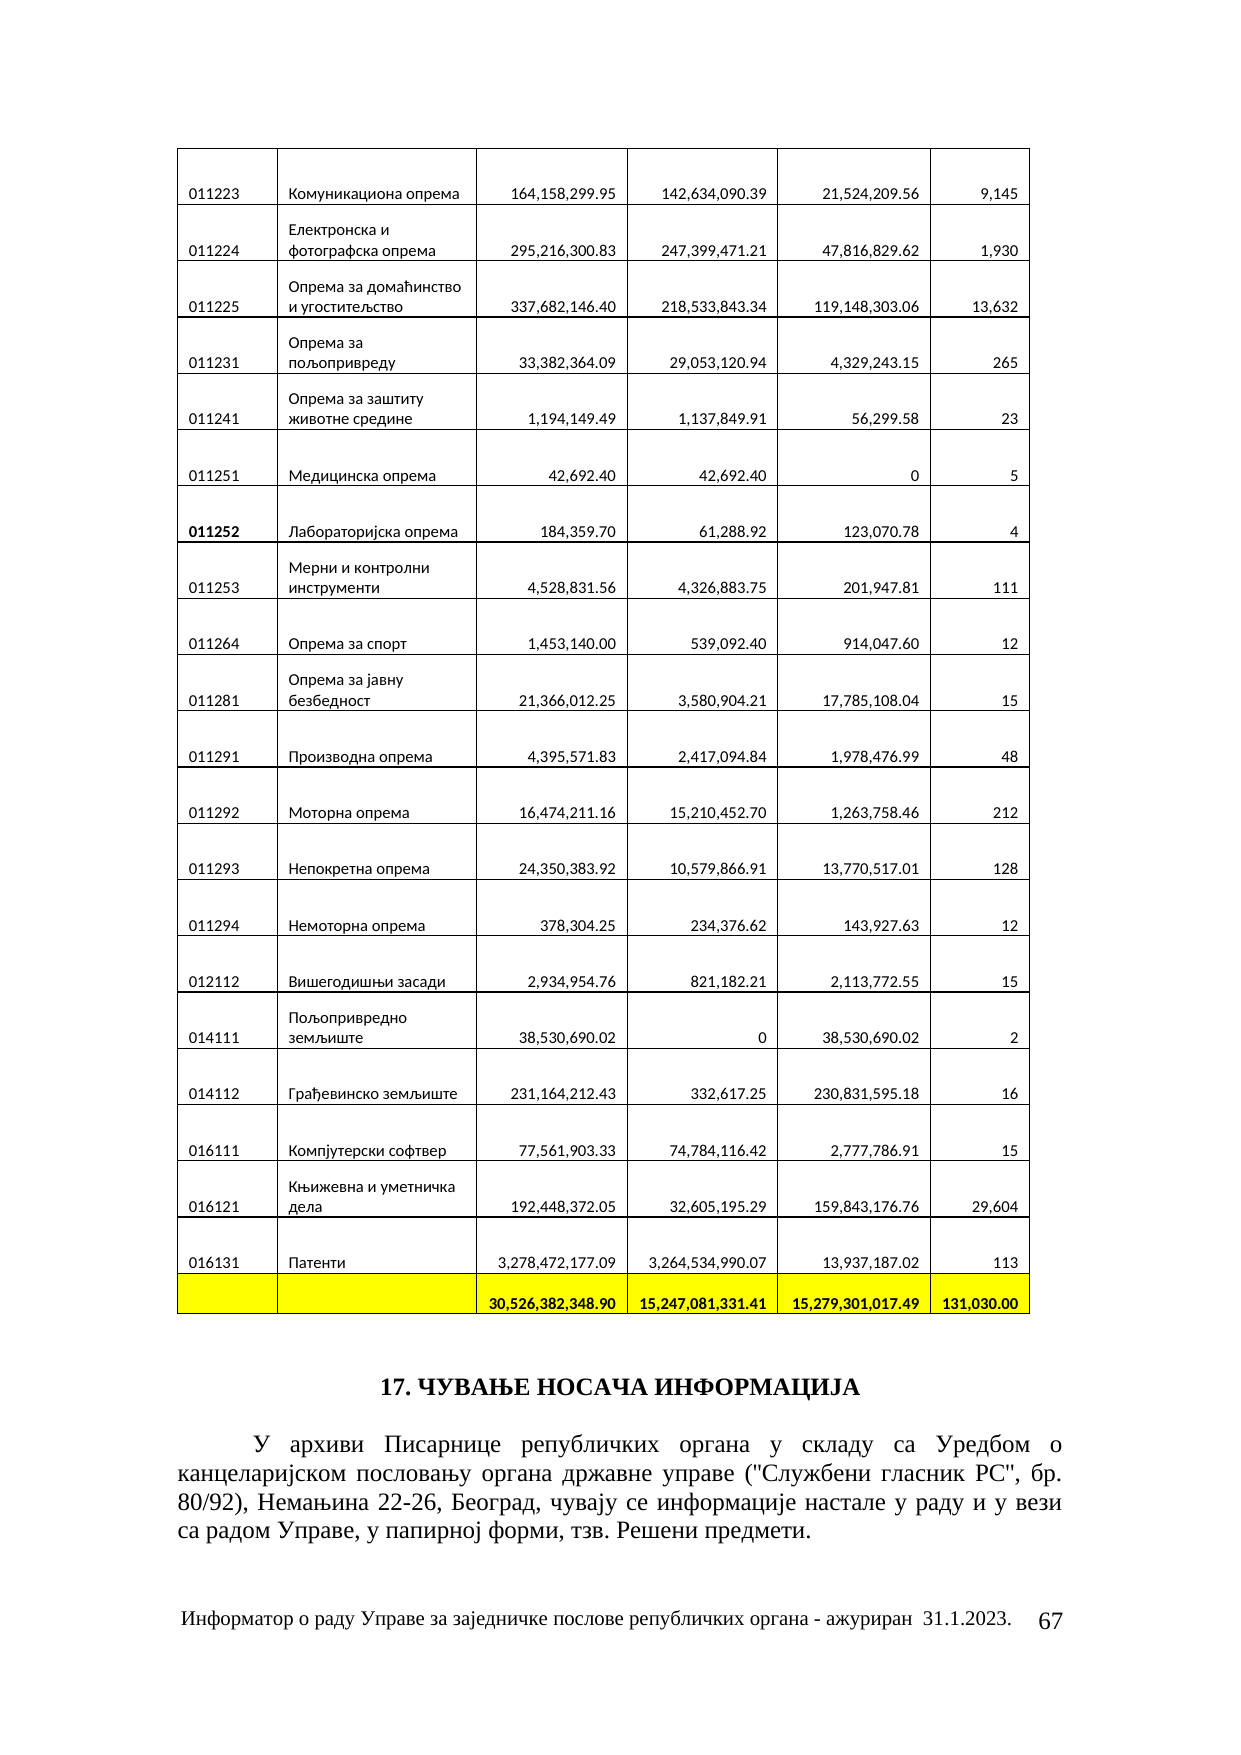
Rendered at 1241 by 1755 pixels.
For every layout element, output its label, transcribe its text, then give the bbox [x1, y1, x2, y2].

table_cell 212 [931, 768, 1029, 823]
table_cell 0 [778, 430, 930, 485]
table_cell 011293 [178, 824, 277, 879]
text 17. ЧУВАЊЕ НОСАЧА ИНФОРМАЦИЈА [177, 1372, 1063, 1401]
table_cell 011251 [178, 430, 277, 485]
table_cell 77,561,903.33 [477, 1105, 627, 1160]
table_cell Комуникациона опрема [278, 149, 476, 204]
table_cell 15 [931, 936, 1029, 991]
table_cell 159,843,176.76 [778, 1161, 930, 1216]
table_cell 38,530,690.02 [778, 993, 930, 1048]
table_cell 12 [931, 599, 1029, 654]
table_cell Моторна опрема [278, 768, 476, 823]
table_cell 914,047.60 [778, 599, 930, 654]
table_cell 9,145 [931, 149, 1029, 204]
table_cell 011253 [178, 543, 277, 598]
table_cell 4 [931, 486, 1029, 541]
table_cell 4,395,571.83 [477, 711, 627, 766]
table_cell Медицинска опрема [278, 430, 476, 485]
table_cell 17,785,108.04 [778, 655, 930, 710]
table_cell 29,604 [931, 1161, 1029, 1216]
table_cell 111 [931, 543, 1029, 598]
table_cell Лабораторијска опрема [278, 486, 476, 541]
table_cell Опрема за пољопривреду [278, 318, 476, 373]
table_cell Производна опрема [278, 711, 476, 766]
table_cell 2 [931, 993, 1029, 1048]
table_cell 142,634,090.39 [628, 149, 777, 204]
table_cell 42,692.40 [477, 430, 627, 485]
table_cell 337,682,146.40 [477, 261, 627, 316]
table_cell 15,247,081,331.41 [628, 1274, 777, 1313]
table_cell 011252 [178, 486, 277, 541]
table_cell Пољопривредно земљиште [278, 993, 476, 1048]
table_cell 011281 [178, 655, 277, 710]
table_cell 2,113,772.55 [778, 936, 930, 991]
table_cell 30,526,382,348.90 [477, 1274, 627, 1313]
table_cell 13,770,517.01 [778, 824, 930, 879]
table_cell 1,930 [931, 205, 1029, 260]
table_cell 378,304.25 [477, 880, 627, 935]
table_cell 2,934,954.76 [477, 936, 627, 991]
table_cell 265 [931, 318, 1029, 373]
table_cell 016121 [178, 1161, 277, 1216]
table_cell 3,278,472,177.09 [477, 1218, 627, 1273]
table_cell 192,448,372.05 [477, 1161, 627, 1216]
table_cell 119,148,303.06 [778, 261, 930, 316]
table_cell 16,474,211.16 [477, 768, 627, 823]
table_cell Компјутерски софтвер [278, 1105, 476, 1160]
table_cell 29,053,120.94 [628, 318, 777, 373]
table_cell 10,579,866.91 [628, 824, 777, 879]
table_cell 011225 [178, 261, 277, 316]
table_cell 56,299.58 [778, 374, 930, 429]
table_cell 014111 [178, 993, 277, 1048]
table_cell Непокретна опрема [278, 824, 476, 879]
table_cell 13,937,187.02 [778, 1218, 930, 1273]
table_cell Патенти [278, 1218, 476, 1273]
table_cell [278, 1274, 476, 1313]
table_cell 47,816,829.62 [778, 205, 930, 260]
table_cell 011241 [178, 374, 277, 429]
table_cell 15,279,301,017.49 [778, 1274, 930, 1313]
table_cell 539,092.40 [628, 599, 777, 654]
table_cell 3,264,534,990.07 [628, 1218, 777, 1273]
table_cell 21,366,012.25 [477, 655, 627, 710]
table_cell 1,453,140.00 [477, 599, 627, 654]
table_cell 011264 [178, 599, 277, 654]
table_cell 1,978,476.99 [778, 711, 930, 766]
table_cell 33,382,364.09 [477, 318, 627, 373]
table_cell 15 [931, 655, 1029, 710]
table_cell 295,216,300.83 [477, 205, 627, 260]
table_cell 1,137,849.91 [628, 374, 777, 429]
table_cell 011223 [178, 149, 277, 204]
table_cell Опрема за спорт [278, 599, 476, 654]
table_cell 13,632 [931, 261, 1029, 316]
table_cell 230,831,595.18 [778, 1049, 930, 1104]
table_cell 48 [931, 711, 1029, 766]
table_cell 1,263,758.46 [778, 768, 930, 823]
table_cell 15 [931, 1105, 1029, 1160]
table_cell 2,777,786.91 [778, 1105, 930, 1160]
table_cell 131,030.00 [931, 1274, 1029, 1313]
table_cell 011291 [178, 711, 277, 766]
table_cell 61,288.92 [628, 486, 777, 541]
table_cell 23 [931, 374, 1029, 429]
table_cell 4,326,883.75 [628, 543, 777, 598]
table_cell 2,417,094.84 [628, 711, 777, 766]
table_cell 011294 [178, 880, 277, 935]
table_cell 4,329,243.15 [778, 318, 930, 373]
table_cell Опрема за јавну безбедност [278, 655, 476, 710]
table_cell 332,617.25 [628, 1049, 777, 1104]
table_cell 164,158,299.95 [477, 149, 627, 204]
table_cell 821,182.21 [628, 936, 777, 991]
table_cell 016131 [178, 1218, 277, 1273]
text У архиви Писарнице републичких органа у складу са Уредбом о канцеларијском пословању органа државне управе (''Службени гласник РС'', бр. 80/92), Немањина 22-26, Београд, чувају се информације настале у раду и у вези са радом Управе, у папирној форми, тзв. Решени предмети. [177, 1429, 1063, 1544]
table_cell 74,784,116.42 [628, 1105, 777, 1160]
table_cell 12 [931, 880, 1029, 935]
table_cell Књижевна и уметничка дела [278, 1161, 476, 1216]
table_cell 011292 [178, 768, 277, 823]
table_cell 15,210,452.70 [628, 768, 777, 823]
table_cell Опрема за домаћинство и угоститељство [278, 261, 476, 316]
table_cell 24,350,383.92 [477, 824, 627, 879]
table_cell 113 [931, 1218, 1029, 1273]
table_cell 014112 [178, 1049, 277, 1104]
table_cell Електронска и фотографска опрема [278, 205, 476, 260]
table_cell 3,580,904.21 [628, 655, 777, 710]
table_cell Вишегодишњи засади [278, 936, 476, 991]
table_cell 184,359.70 [477, 486, 627, 541]
table_cell Немоторна опрема [278, 880, 476, 935]
table_cell 21,524,209.56 [778, 149, 930, 204]
table_cell 5 [931, 430, 1029, 485]
table_cell 42,692.40 [628, 430, 777, 485]
table_cell 231,164,212.43 [477, 1049, 627, 1104]
table_cell 012112 [178, 936, 277, 991]
table_cell 143,927.63 [778, 880, 930, 935]
table_cell 0 [628, 993, 777, 1048]
table_cell [178, 1274, 277, 1313]
table_cell Опрема за заштиту животне средине [278, 374, 476, 429]
table_cell 123,070.78 [778, 486, 930, 541]
table_cell Мерни и контролни инструменти [278, 543, 476, 598]
table_cell 16 [931, 1049, 1029, 1104]
table_cell 218,533,843.34 [628, 261, 777, 316]
table_cell 32,605,195.29 [628, 1161, 777, 1216]
table_cell 234,376.62 [628, 880, 777, 935]
table_cell 201,947.81 [778, 543, 930, 598]
table_cell 016111 [178, 1105, 277, 1160]
table_cell 38,530,690.02 [477, 993, 627, 1048]
table_cell 4,528,831.56 [477, 543, 627, 598]
table_cell 247,399,471.21 [628, 205, 777, 260]
table_cell Грађевинско земљиште [278, 1049, 476, 1104]
table_cell 128 [931, 824, 1029, 879]
table_cell 011231 [178, 318, 277, 373]
table_cell 1,194,149.49 [477, 374, 627, 429]
table_cell 011224 [178, 205, 277, 260]
